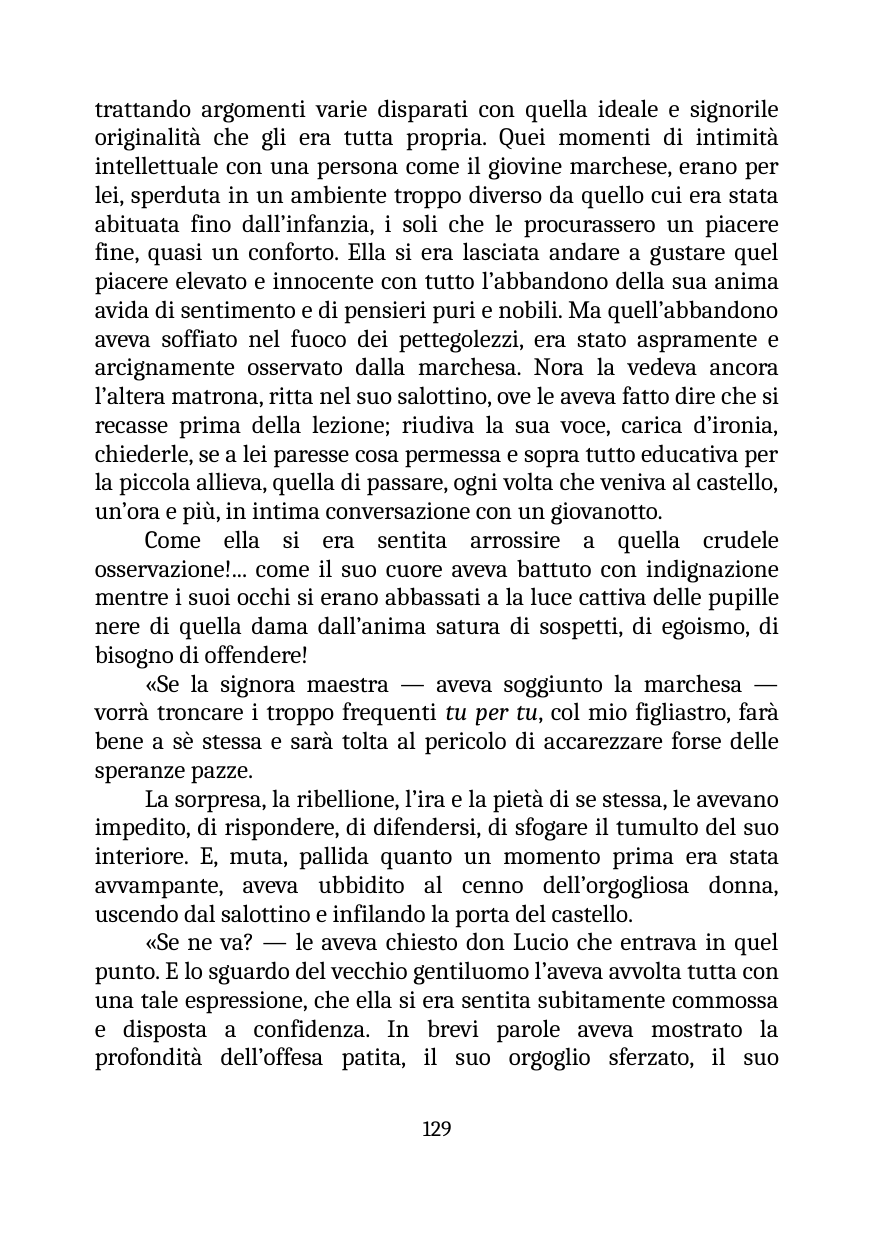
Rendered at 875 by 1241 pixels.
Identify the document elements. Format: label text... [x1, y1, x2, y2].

text La sorpresa, la ribellione, l’ira e la pietà di se stessa, le avevano impedito, di rispondere, di difendersi, di sfogare il tumulto del suo interiore. E, muta, pallida quanto un momento prima era stata avvampante, aveva ubbidito al cenno dell’orgogliosa donna, uscendo dal salottino e infilando la porta del castello. [94, 784, 779, 928]
text Come ella si era sentita arrossire a quella crudele osservazione!... come il suo cuore aveva battuto con indignazione mentre i suoi occhi si erano abbassati a la luce cattiva delle pupille nere di quella dama dall’anima satura di sospetti, di egoismo, di bisogno di offendere! [94, 526, 779, 669]
text trattando argomenti varie disparati con quella ideale e signorile originalità che gli era tutta propria. Quei momenti di intimità intellettuale con una persona come il giovine marchese, erano per lei, sperduta in un ambiente troppo diverso da quello cui era stata abituata fino dall’infanzia, i soli che le procurassero un piacere fine, quasi un conforto. Ella si era lasciata andare a gustare quel piacere elevato e innocente con tutto l’abbandono della sua anima avida di sentimento e di pensieri puri e nobili. Ma quell’abbandono aveva soffiato nel fuoco dei pettegolezzi, era stato aspramente e arcignamente osservato dalla marchesa. Nora la vedeva ancora l’altera matrona, ritta nel suo salottino, ove le aveva fatto dire che si recasse prima della lezione; riudiva la sua voce, carica d’ironia, chiederle, se a lei paresse cosa permessa e sopra tutto educativa per la piccola allieva, quella di passare, ogni volta che veniva al castello, un’ora e più, in intima conversazione con un giovanotto. [94, 94, 779, 526]
text «Se la signora maestra — aveva soggiunto la marchesa — vorrà troncare i troppo frequenti tu per tu, col mio figliastro, farà bene a sè stessa e sarà tolta al pericolo di accarezzare forse delle speranze pazze. [94, 669, 779, 784]
text «Se ne va? — le aveva chiesto don Lucio che entrava in quel punto. E lo sguardo del vecchio gentiluomo l’aveva avvolta tutta con una tale espressione, che ella si era sentita subitamente commossa e disposta a confidenza. In brevi parole aveva mostrato la profondità dell’offesa patita, il suo orgoglio sferzato, il suo [94, 928, 779, 1072]
